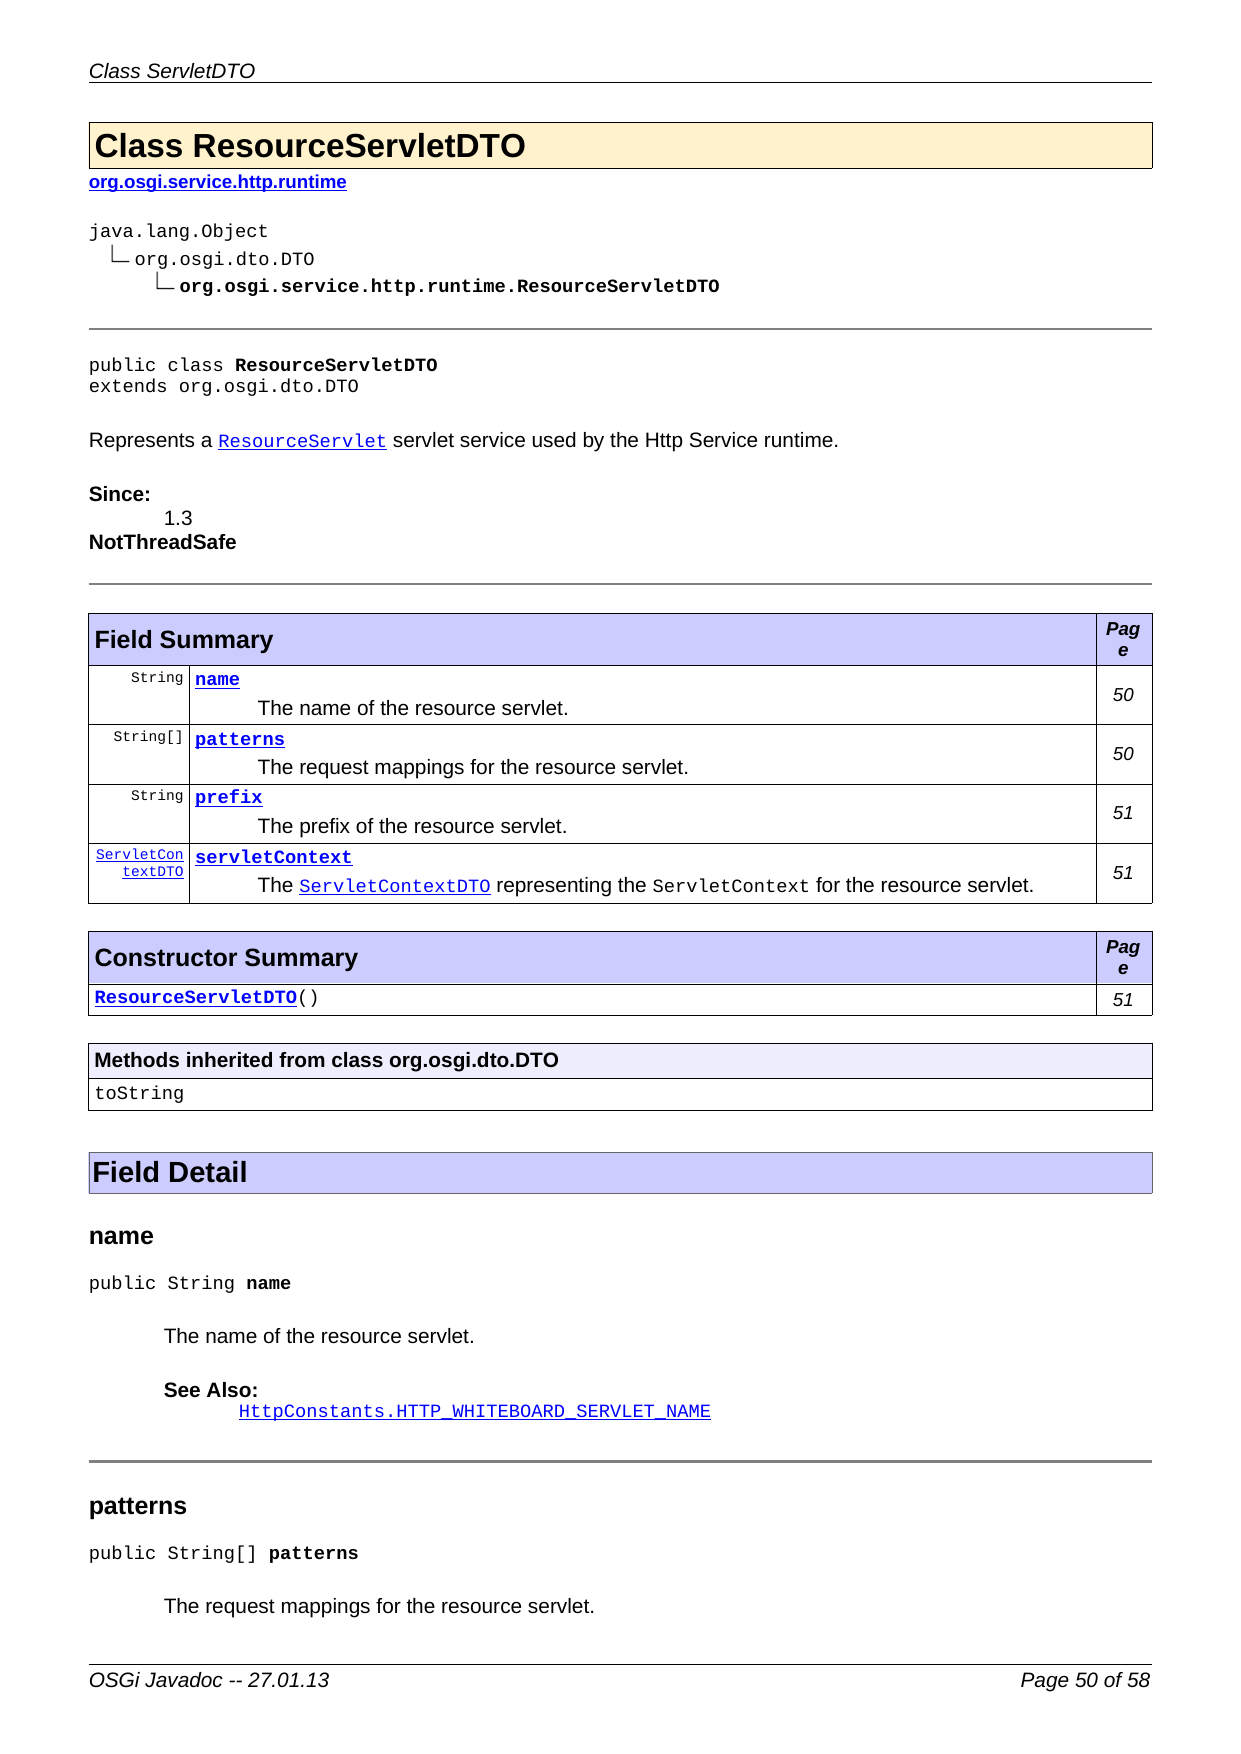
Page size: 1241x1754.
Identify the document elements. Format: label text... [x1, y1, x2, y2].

picture [156, 270, 180, 293]
table_cell [1097, 785, 1152, 842]
subtitle Field Detail [90, 1153, 1152, 1193]
table_cell patterns The request mappings for the resource servlet. [190, 725, 1096, 783]
table_cell servletContext The ServletContextDTO representing the ServletContext for the resource servlet. [190, 844, 1096, 903]
table_cell String [89, 785, 189, 842]
table_cell [1097, 666, 1152, 724]
text HttpConstants.HTTP_WHITEBOARD_SERVLET_NAME [238, 1401, 1152, 1423]
table_cell [1097, 725, 1152, 783]
text Since: [88, 482, 1152, 506]
text org.osgi.service.http.runtime.ResourceServletDTO [88, 271, 1152, 298]
subtitle Class ResourceServletDTO [90, 123, 1152, 168]
table_cell [1097, 844, 1152, 903]
text public class ResourceServletDTO [88, 356, 1152, 377]
table_cell name The name of the resource servlet. [190, 666, 1096, 724]
subtitle name [88, 1221, 1152, 1250]
table_header Page [1097, 932, 1152, 983]
text java.lang.Object [88, 222, 1152, 243]
text The request mappings for the resource servlet. [163, 1594, 1152, 1618]
picture [111, 243, 135, 266]
text public String name [88, 1274, 1152, 1295]
text public String[] patterns [88, 1544, 1152, 1565]
text The name of the resource servlet. [163, 1324, 1152, 1348]
text org.osgi.dto.DTO [88, 243, 1152, 271]
text Represents a ResourceServlet servlet service used by the Http Service runtime. [88, 427, 1152, 453]
table_header Page [1097, 614, 1152, 665]
table_header Methods inherited from class org.osgi.dto.DTO [89, 1044, 1152, 1078]
table_cell [1097, 985, 1152, 1015]
subtitle patterns [88, 1491, 1152, 1519]
text 1.3 [163, 506, 1152, 530]
text extends org.osgi.dto.DTO [88, 377, 1152, 398]
table_header Field Summary [89, 614, 1096, 665]
table_cell String [89, 666, 189, 724]
table_header Constructor Summary [89, 932, 1096, 983]
table_cell ResourceServletDTO() [89, 985, 1096, 1015]
text See Also: [163, 1377, 1152, 1401]
text NotThreadSafe [88, 530, 1152, 554]
table_cell String[] [89, 725, 189, 783]
text org.osgi.service.http.runtime [88, 171, 1152, 193]
table_cell ServletContextDTO [89, 844, 189, 903]
table_cell toString [89, 1079, 1152, 1110]
table_cell prefix The prefix of the resource servlet. [190, 785, 1096, 842]
